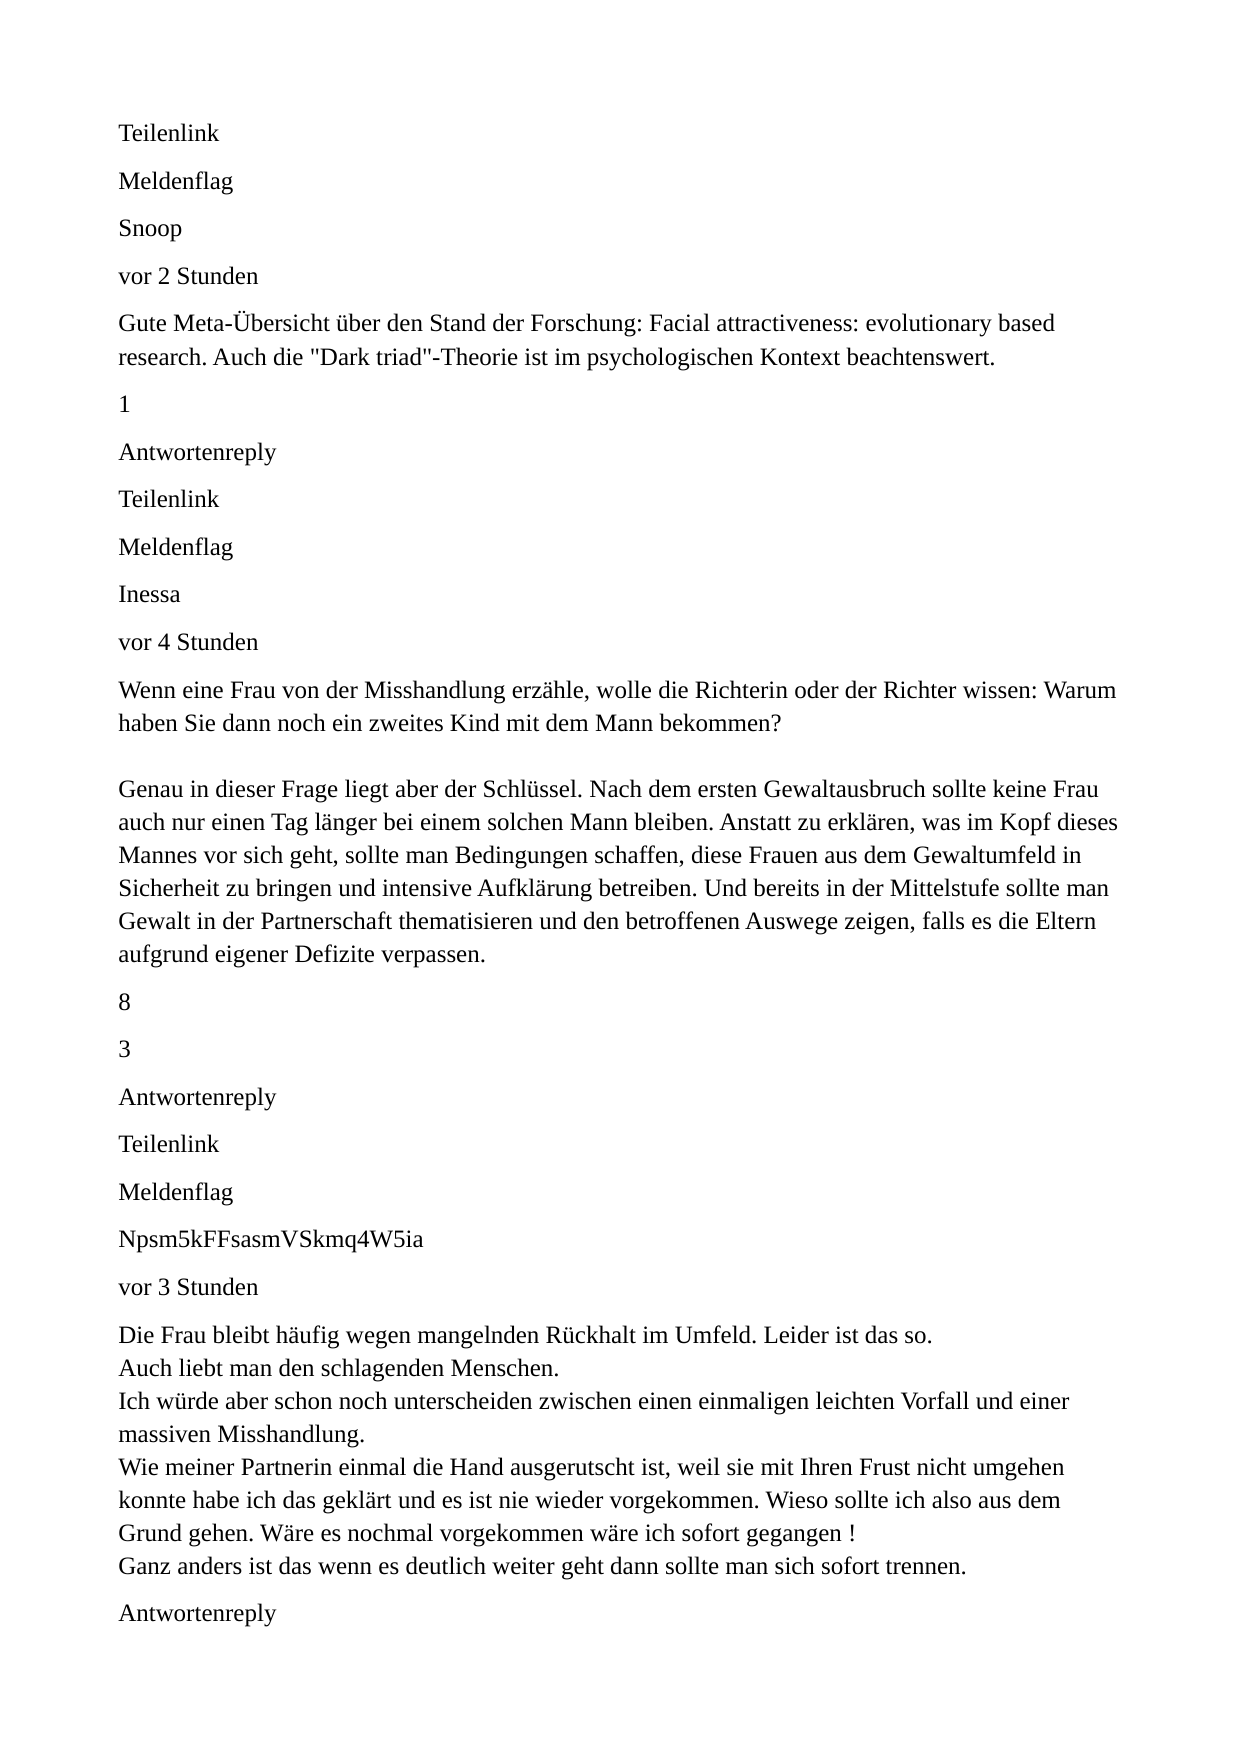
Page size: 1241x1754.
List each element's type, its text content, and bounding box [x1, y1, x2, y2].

text Antwortenreply [118, 1082, 1122, 1111]
text vor 4 Stunden [118, 627, 1122, 656]
text 3 [118, 1034, 1122, 1063]
text 1 [118, 389, 1122, 418]
text Meldenflag [118, 532, 1122, 561]
text Meldenflag [118, 166, 1122, 194]
text vor 3 Stunden [118, 1272, 1122, 1301]
text 8 [118, 987, 1122, 1015]
text Gute Meta-Übersicht über den Stand der Forschung: Facial attractiveness: evolutionary based research. Auch die "Dark triad"-Theorie ist im psychologischen Kontext beachtenswert. [118, 308, 1122, 370]
text Meldenflag [118, 1177, 1122, 1206]
text Npsm5kFFsasmVSkmq4W5ia [118, 1224, 1122, 1253]
text Snoop [118, 213, 1122, 242]
text Teilenlink [118, 484, 1122, 513]
text Antwortenreply [118, 437, 1122, 466]
text vor 2 Stunden [118, 261, 1122, 290]
text Wenn eine Frau von der Misshandlung erzähle, wolle die Richterin oder der Richter wissen: Warum haben Sie dann noch ein zweites Kind mit dem Mann bekommen? Genau in dieser Frage liegt aber der Schlüssel. Nach dem ersten Gewaltausbruch sollte keine Frau auch nur einen Tag länger bei einem solchen Mann bleiben. Anstatt zu erklären, was im Kopf dieses Mannes vor sich geht, sollte man Bedingungen schaffen, diese Frauen aus dem Gewaltumfeld in Sicherheit zu bringen und intensive Aufklärung betreiben. Und bereits in der Mittelstufe sollte man Gewalt in der Partnerschaft thematisieren und den betroffenen Auswege zeigen, falls es die Eltern aufgrund eigener Defizite verpassen. [118, 675, 1122, 968]
text Inessa [118, 579, 1122, 608]
text Die Frau bleibt häufig wegen mangelnden Rückhalt im Umfeld. Leider ist das so. Auch liebt man den schlagenden Menschen. Ich würde aber schon noch unterscheiden zwischen einen einmaligen leichten Vorfall und einer massiven Misshandlung. Wie meiner Partnerin einmal die Hand ausgerutscht ist, weil sie mit Ihren Frust nicht umgehen konnte habe ich das geklärt und es ist nie wieder vorgekommen. Wieso sollte ich also aus dem Grund gehen. Wäre es nochmal vorgekommen wäre ich sofort gegangen ! Ganz anders ist das wenn es deutlich weiter geht dann sollte man sich sofort trennen. [118, 1320, 1122, 1580]
text Antwortenreply [118, 1598, 1122, 1627]
text Teilenlink [118, 118, 1122, 147]
text Teilenlink [118, 1129, 1122, 1158]
